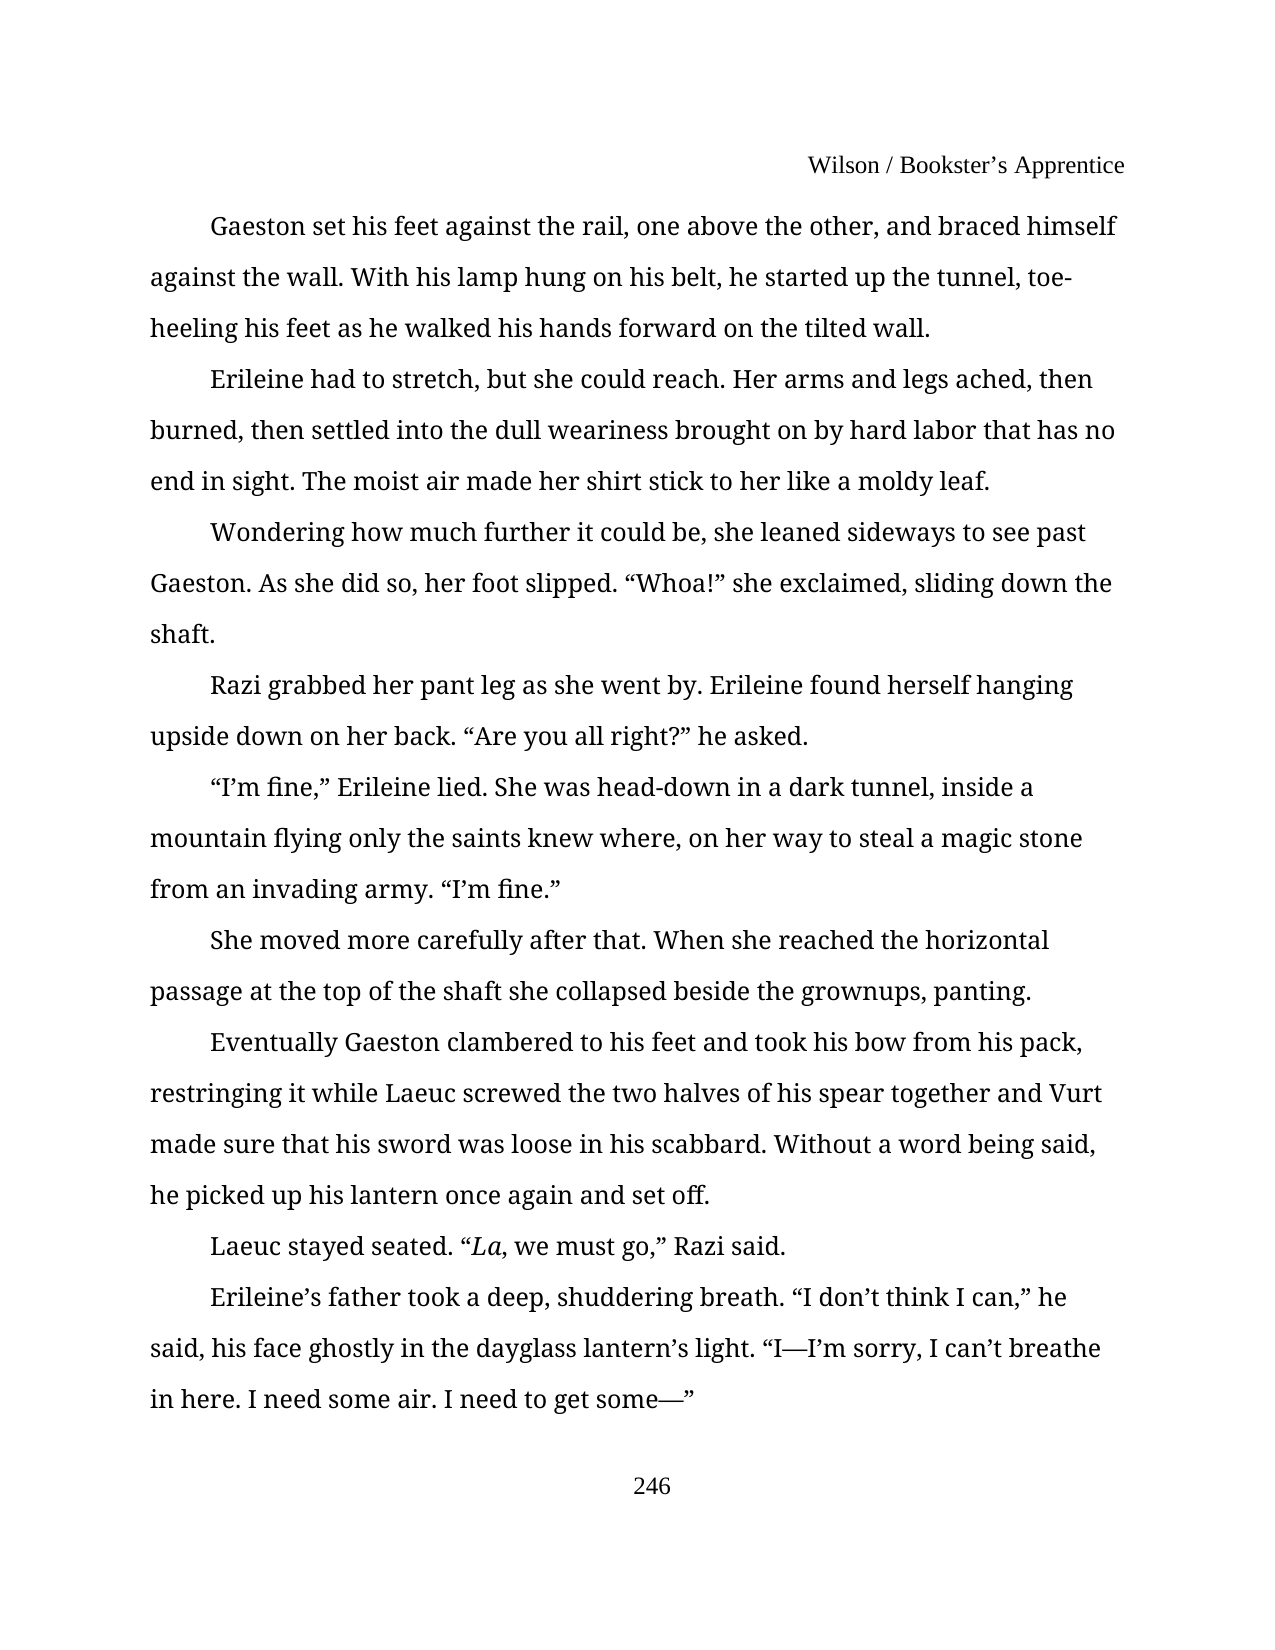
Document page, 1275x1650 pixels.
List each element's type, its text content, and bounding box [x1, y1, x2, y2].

text Erileine’s father took a deep, shuddering breath. “I don’t think I can,” he said, his face ghostly in the dayglass lantern’s light. “I—I’m sorry, I can’t breathe in here. I need some air. I need to get some—” [150, 1280, 1125, 1416]
text Gaeston set his feet against the rail, one above the other, and braced himself against the wall. With his lamp hung on his belt, he started up the tunnel, toe-heeling his feet as he walked his hands forward on the tilted wall. [150, 208, 1125, 344]
text Laeuc stayed seated. “La, we must go,” Razi said. [150, 1229, 1125, 1263]
text Razi grabbed her pant leg as she went by. Erileine found herself hanging upside down on her back. “Are you all right?” he asked. [150, 668, 1125, 753]
text She moved more carefully after that. When she reached the horizontal passage at the top of the shaft she collapsed beside the grownups, panting. [150, 923, 1125, 1008]
text Wondering how much further it could be, she leaned sideways to see past Gaeston. As she did so, her foot slipped. “Whoa!” she exclaimed, sliding down the shaft. [150, 514, 1125, 651]
text Erileine had to stretch, but she could reach. Her arms and legs ached, then burned, then settled into the dull weariness brought on by hard labor that has no end in sight. The moist air made her shirt stick to her like a moldy leaf. [150, 361, 1125, 497]
text Eventually Gaeston clambered to his feet and took his bow from his pack, restringing it while Laeuc screwed the two halves of his spear together and Vurt made sure that his sword was loose in his scabbard. Without a word being said, he picked up his lantern once again and set off. [150, 1025, 1125, 1212]
text “I’m fine,” Erileine lied. She was head-down in a dark tunnel, inside a mountain flying only the saints knew where, on her way to steal a magic stone from an invading army. “I’m fine.” [150, 770, 1125, 906]
